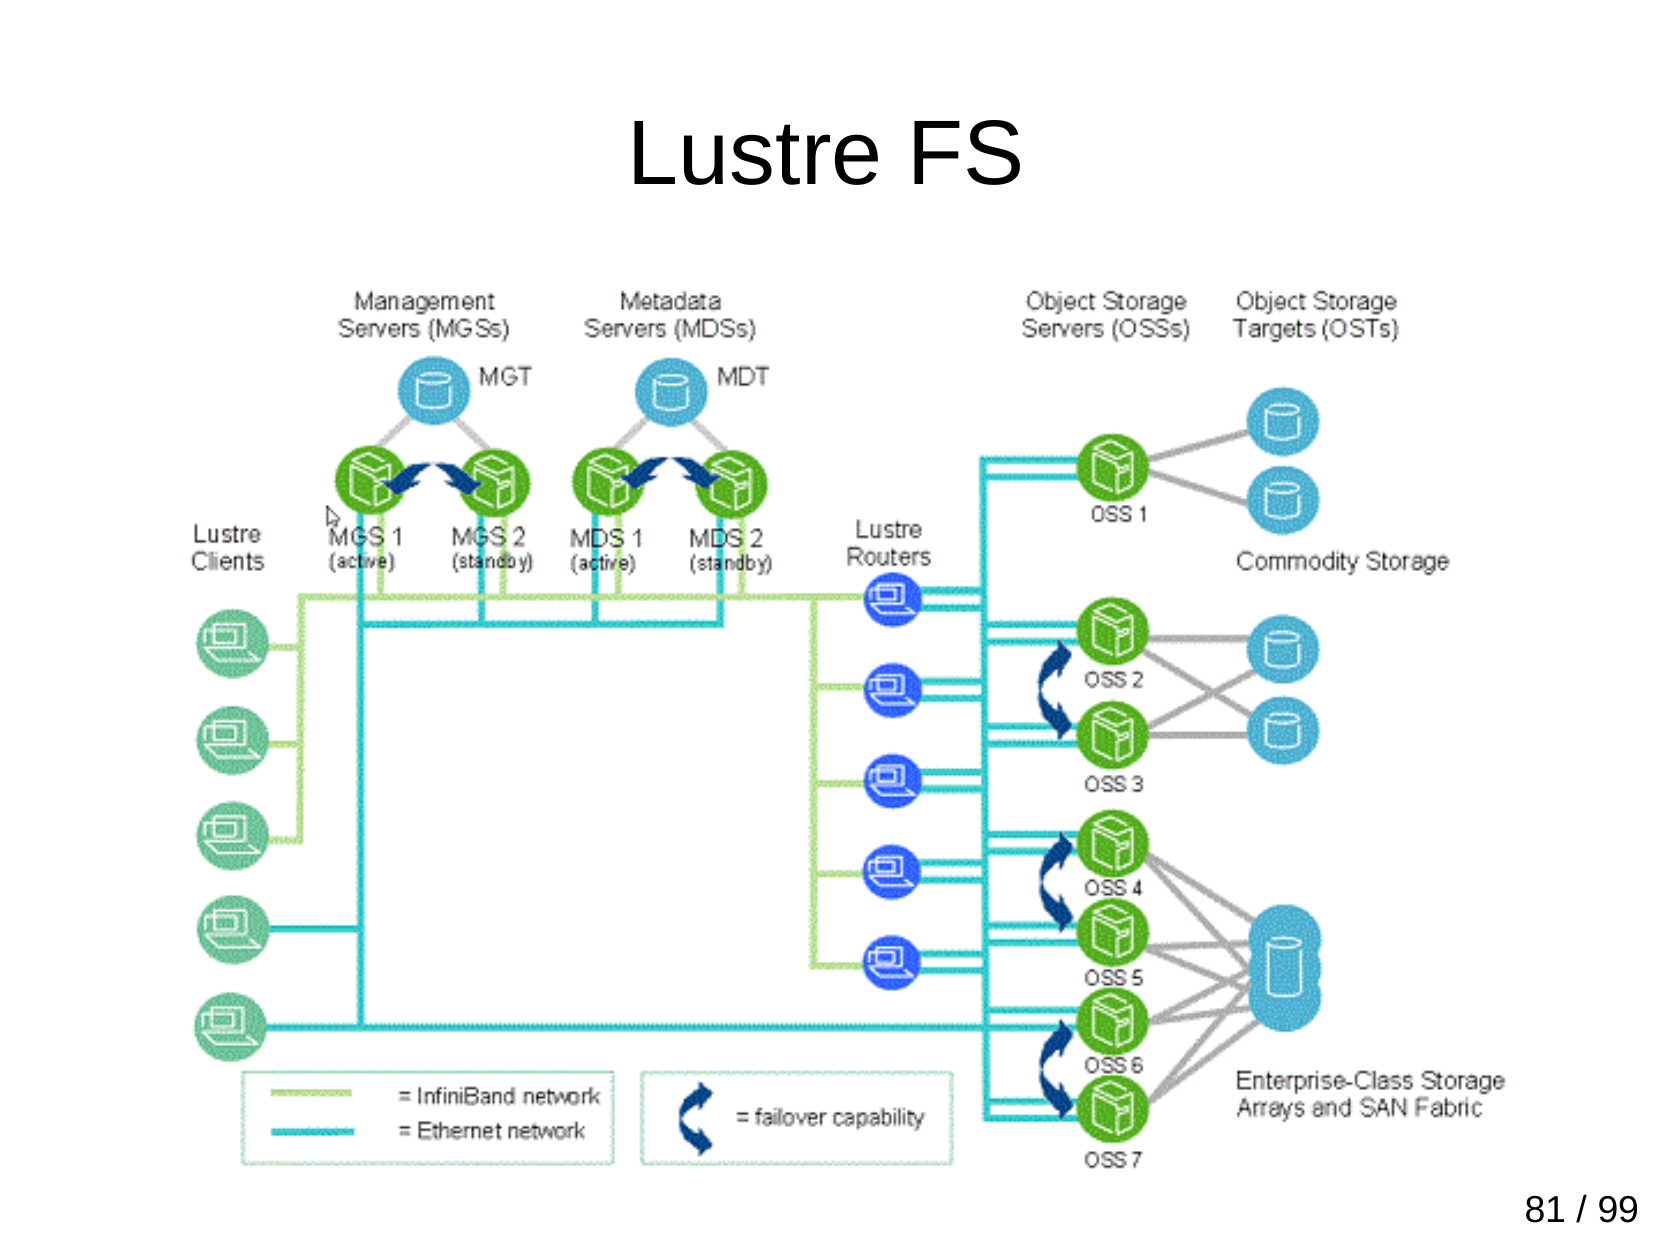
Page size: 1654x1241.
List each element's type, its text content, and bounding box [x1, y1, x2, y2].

picture [177, 271, 1524, 1211]
text_box <number> / 99 [1380, 1181, 1654, 1238]
title Lustre FS [82, 49, 1571, 257]
